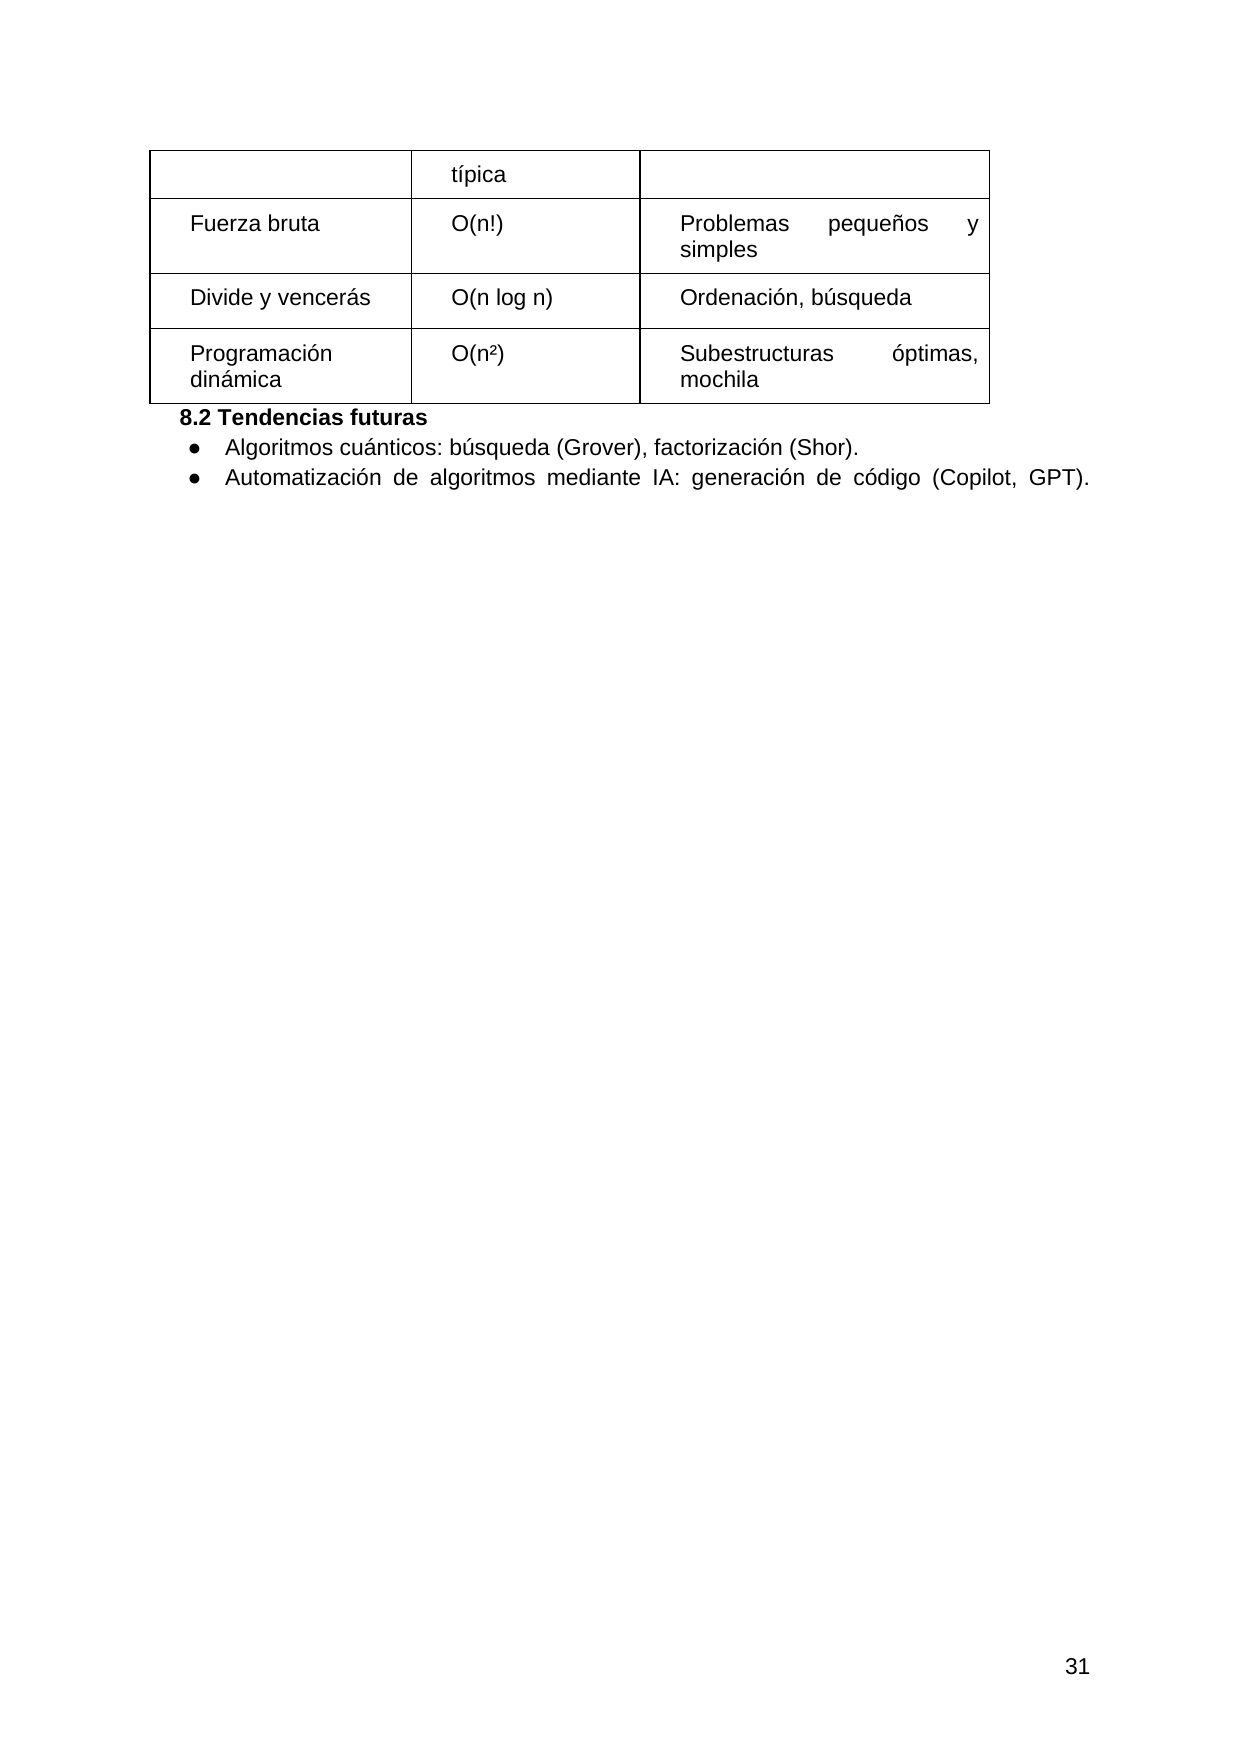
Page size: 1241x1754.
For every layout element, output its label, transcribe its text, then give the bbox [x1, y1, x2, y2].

list Automatización de algoritmos mediante IA: generación de código (Copilot, GPT). [187, 464, 1090, 521]
table_header típica [412, 151, 639, 198]
table_cell O(n log n) [412, 274, 639, 328]
table_header [641, 151, 989, 198]
table_cell Problemas pequeños y simples [641, 199, 989, 273]
table_cell Programación dinámica [151, 329, 411, 403]
text 8.2 Tendencias futuras [179, 404, 1090, 430]
table_cell O(n²) [412, 329, 639, 403]
table_cell Ordenación, búsqueda [641, 274, 989, 328]
table_cell O(n!) [412, 199, 639, 273]
list Algoritmos cuánticos: búsqueda (Grover), factorización (Shor). [187, 434, 1090, 460]
table_cell Fuerza bruta [151, 199, 411, 273]
table_cell Subestructuras óptimas, mochila [641, 329, 989, 403]
table_cell Divide y vencerás [151, 274, 411, 328]
table_header [151, 151, 411, 198]
